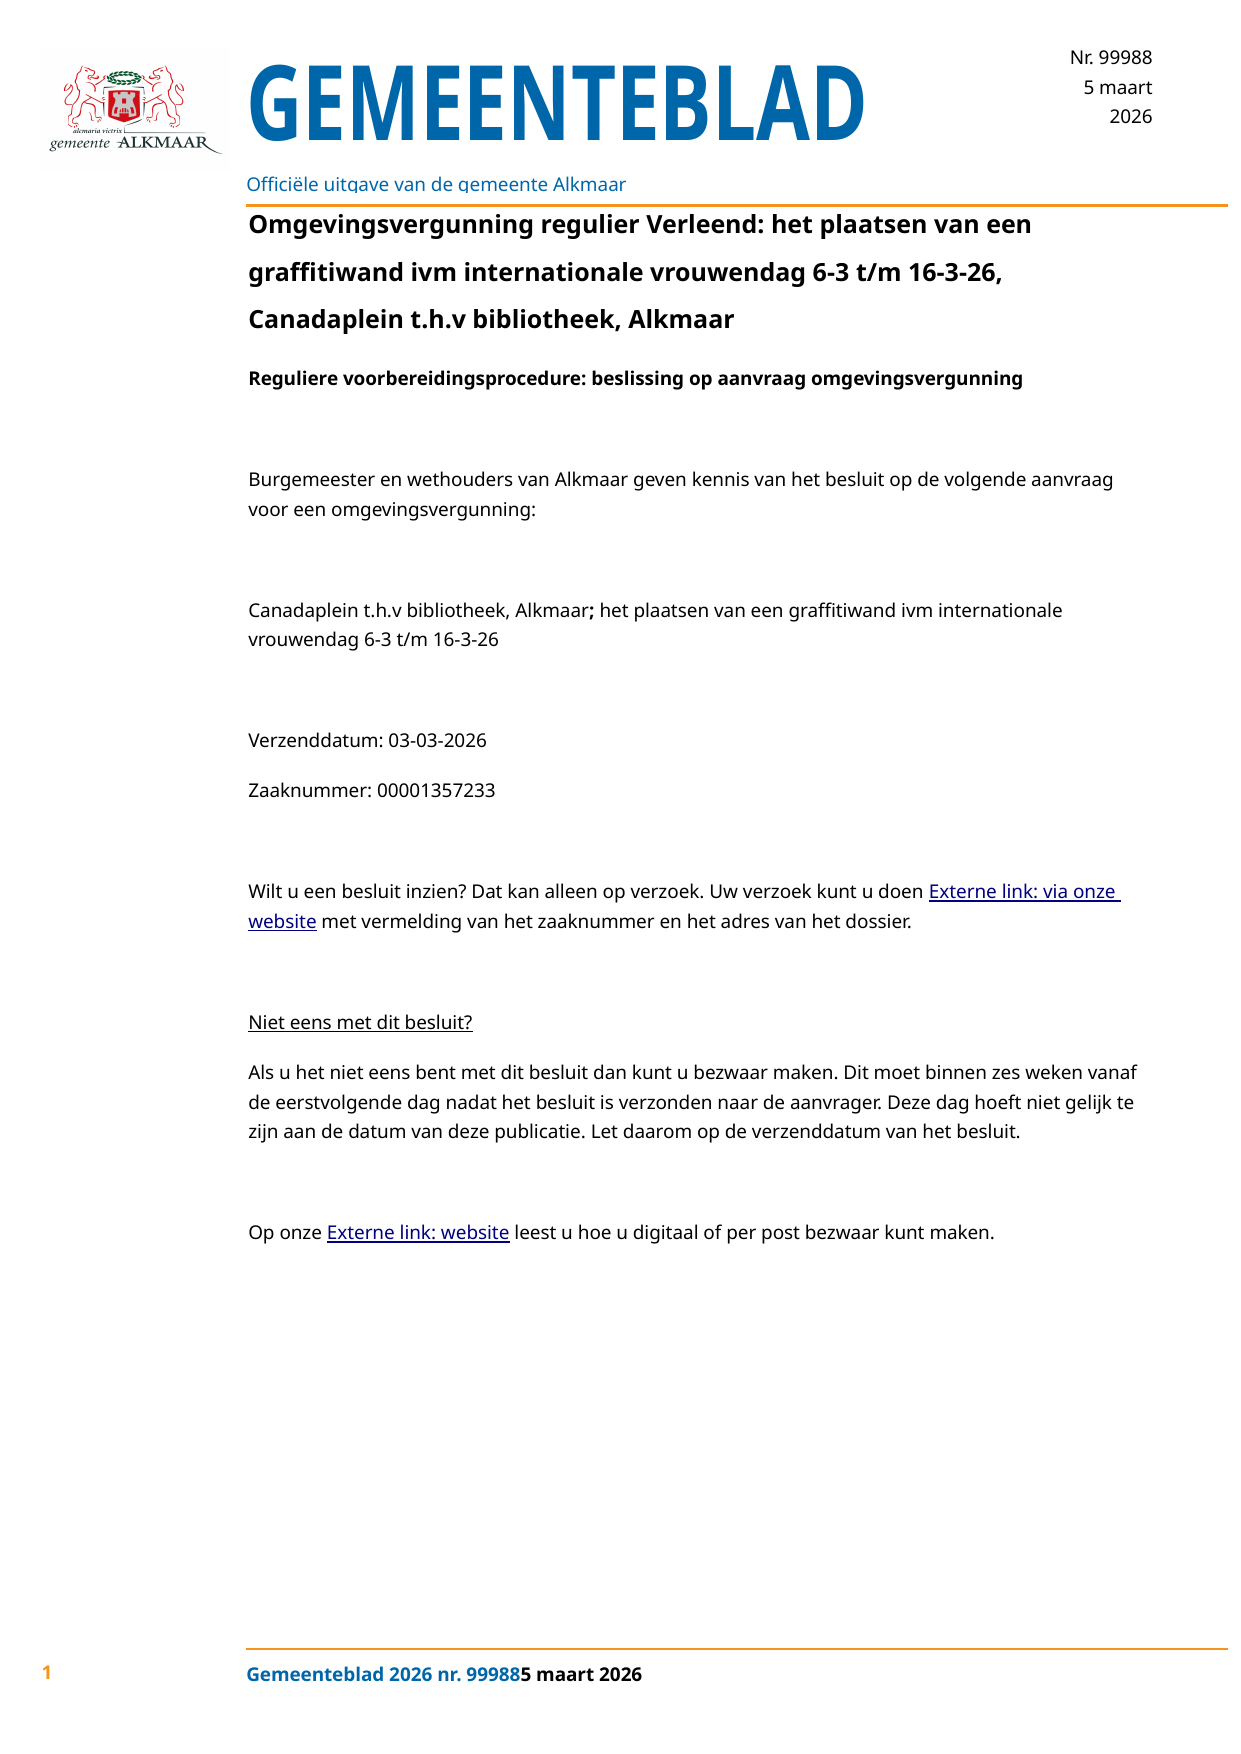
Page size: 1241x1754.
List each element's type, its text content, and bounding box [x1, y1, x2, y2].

text Zaaknummer: 00001357233 [248, 778, 1152, 803]
text Op onze Externe link: website leest u hoe u digitaal of per post bezwaar kunt maken. [248, 1219, 1152, 1245]
text Reguliere voorbereidingsprocedure: beslissing op aanvraag omgevingsvergunning [248, 366, 1152, 391]
text Wilt u een besluit inzien? Dat kan alleen op verzoek. Uw verzoek kunt u doen Externe link: via onze website met vermelding van het zaaknummer en het adres van het dossier. [248, 878, 1152, 934]
text Canadaplein t.h.v bibliotheek, Alkmaar; het plaatsen van een graffitiwand ivm internationale vrouwendag 6-3 t/m 16-3-26 [248, 597, 1152, 652]
text Omgevingsvergunning regulier Verleend: het plaatsen van een graffitiwand ivm internationale vrouwendag 6-3 t/m 16-3-26, Canadaplein t.h.v bibliotheek, Alkmaar [248, 207, 1152, 336]
text Niet eens met dit besluit? [248, 1009, 1152, 1034]
text Burgemeester en wethouders van Alkmaar geven kennis van het besluit op de volgende aanvraag voor een omgevingsvergunning: [248, 466, 1152, 522]
text Als u het niet eens bent met dit besluit dan kunt u bezwaar maken. Dit moet binnen zes weken vanaf de eerstvolgende dag nadat het besluit is verzonden naar de aanvrager. Deze dag hoeft niet gelijk te zijn aan de datum van deze publicatie. Let daarom op de verzenddatum van het besluit. [248, 1059, 1152, 1144]
picture [41, 47, 231, 172]
text Verzenddatum: 03-03-2026 [248, 727, 1152, 753]
